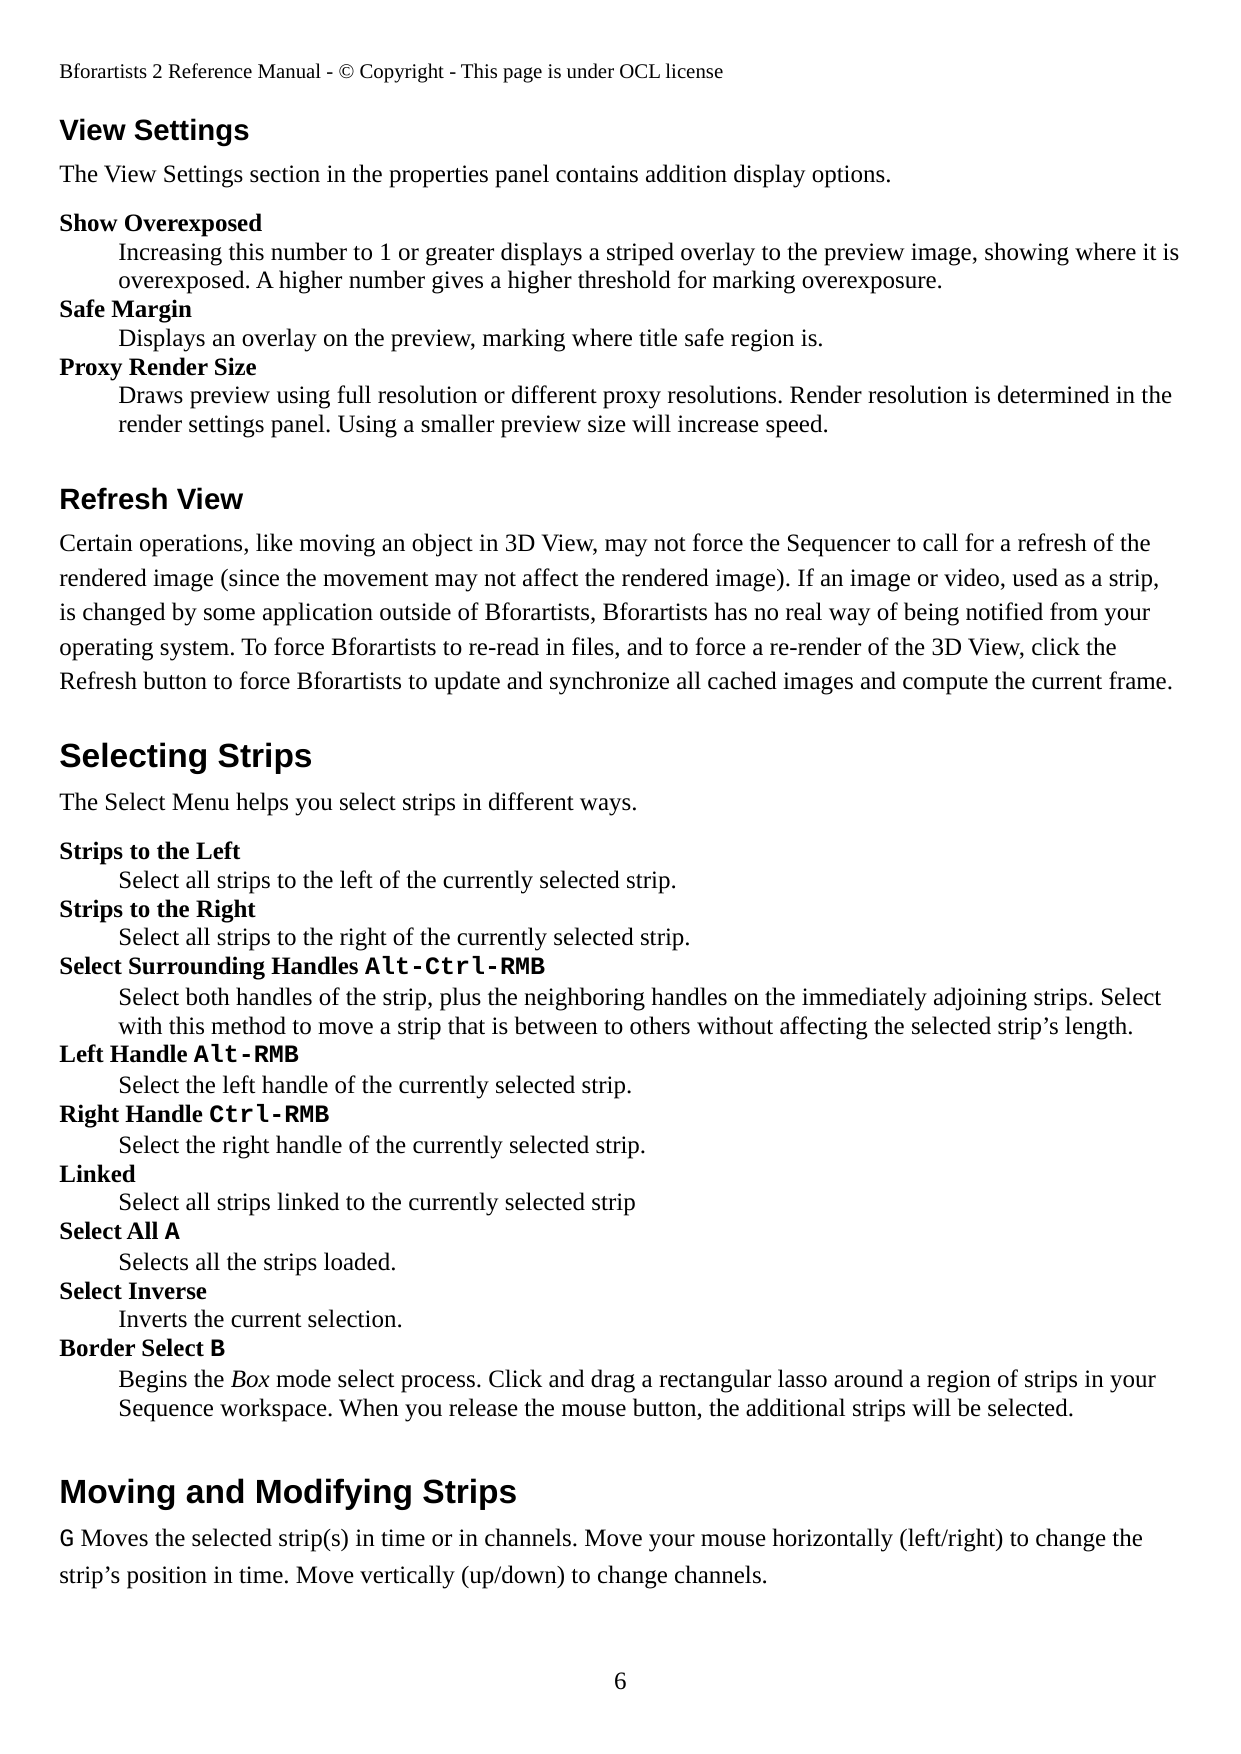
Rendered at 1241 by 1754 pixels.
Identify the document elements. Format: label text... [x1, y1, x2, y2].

subtitle Selecting Strips [59, 736, 1181, 775]
subtitle Strips to the Left [59, 836, 1181, 865]
list Inverts the current selection. [118, 1304, 1181, 1333]
subtitle Left Handle Alt-RMB [59, 1039, 1181, 1070]
subtitle Proxy Render Size [59, 352, 1181, 380]
list Select all strips to the right of the currently selected strip. [118, 922, 1181, 951]
list Select both handles of the strip, plus the neighboring handles on the immediately adjoining strips. Select with this method to move a strip that is between to others without affecting the selected strip’s length. [118, 982, 1181, 1039]
subtitle Linked [59, 1159, 1181, 1187]
subtitle Select Inverse [59, 1276, 1181, 1304]
text Certain operations, like moving an object in 3D View, may not force the Sequencer to call for a refresh of the rendered image (since the movement may not affect the rendered image). If an image or video, used as a strip, is changed by some application outside of Bforartists, Bforartists has no real way of being notified from your operating system. To force Bforartists to re-read in files, and to force a re-render of the 3D View, click the Refresh button to force Bforartists to update and synchronize all cached images and compute the current frame. [59, 528, 1181, 695]
list Select all strips to the left of the currently selected strip. [118, 865, 1181, 894]
subtitle View Settings [59, 113, 1181, 146]
list Displays an overlay on the preview, marking where title safe region is. [118, 323, 1181, 352]
subtitle Refresh View [59, 482, 1181, 516]
list Selects all the strips loaded. [118, 1247, 1181, 1276]
subtitle Select All A [59, 1216, 1181, 1247]
subtitle Border Select B [59, 1333, 1181, 1364]
subtitle Right Handle Ctrl-RMB [59, 1099, 1181, 1130]
list Increasing this number to 1 or greater displays a striped overlay to the preview image, showing where it is overexposed. A higher number gives a higher threshold for marking overexposure. [118, 237, 1181, 294]
subtitle Safe Margin [59, 294, 1181, 323]
text The View Settings section in the properties panel contains addition display options. [59, 159, 1181, 188]
subtitle Select Surrounding Handles Alt-Ctrl-RMB [59, 951, 1181, 982]
list Select the right handle of the currently selected strip. [118, 1130, 1181, 1159]
list Select the left handle of the currently selected strip. [118, 1070, 1181, 1099]
subtitle Moving and Modifying Strips [59, 1472, 1181, 1511]
text The Select Menu helps you select strips in different ways. [59, 787, 1181, 816]
list Draws preview using full resolution or different proxy resolutions. Render resolution is determined in the render settings panel. Using a smaller preview size will increase speed. [118, 380, 1181, 438]
subtitle Strips to the Right [59, 894, 1181, 922]
list Begins the Box mode select process. Click and drag a rectangular lasso around a region of strips in your Sequence workspace. When you release the mouse button, the additional strips will be selected. [118, 1364, 1181, 1422]
text G Moves the selected strip(s) in time or in channels. Move your mouse horizontally (left/right) to change the strip’s position in time. Move vertically (up/down) to change channels. [59, 1523, 1181, 1588]
subtitle Show Overexposed [59, 208, 1181, 237]
list Select all strips linked to the currently selected strip [118, 1187, 1181, 1216]
